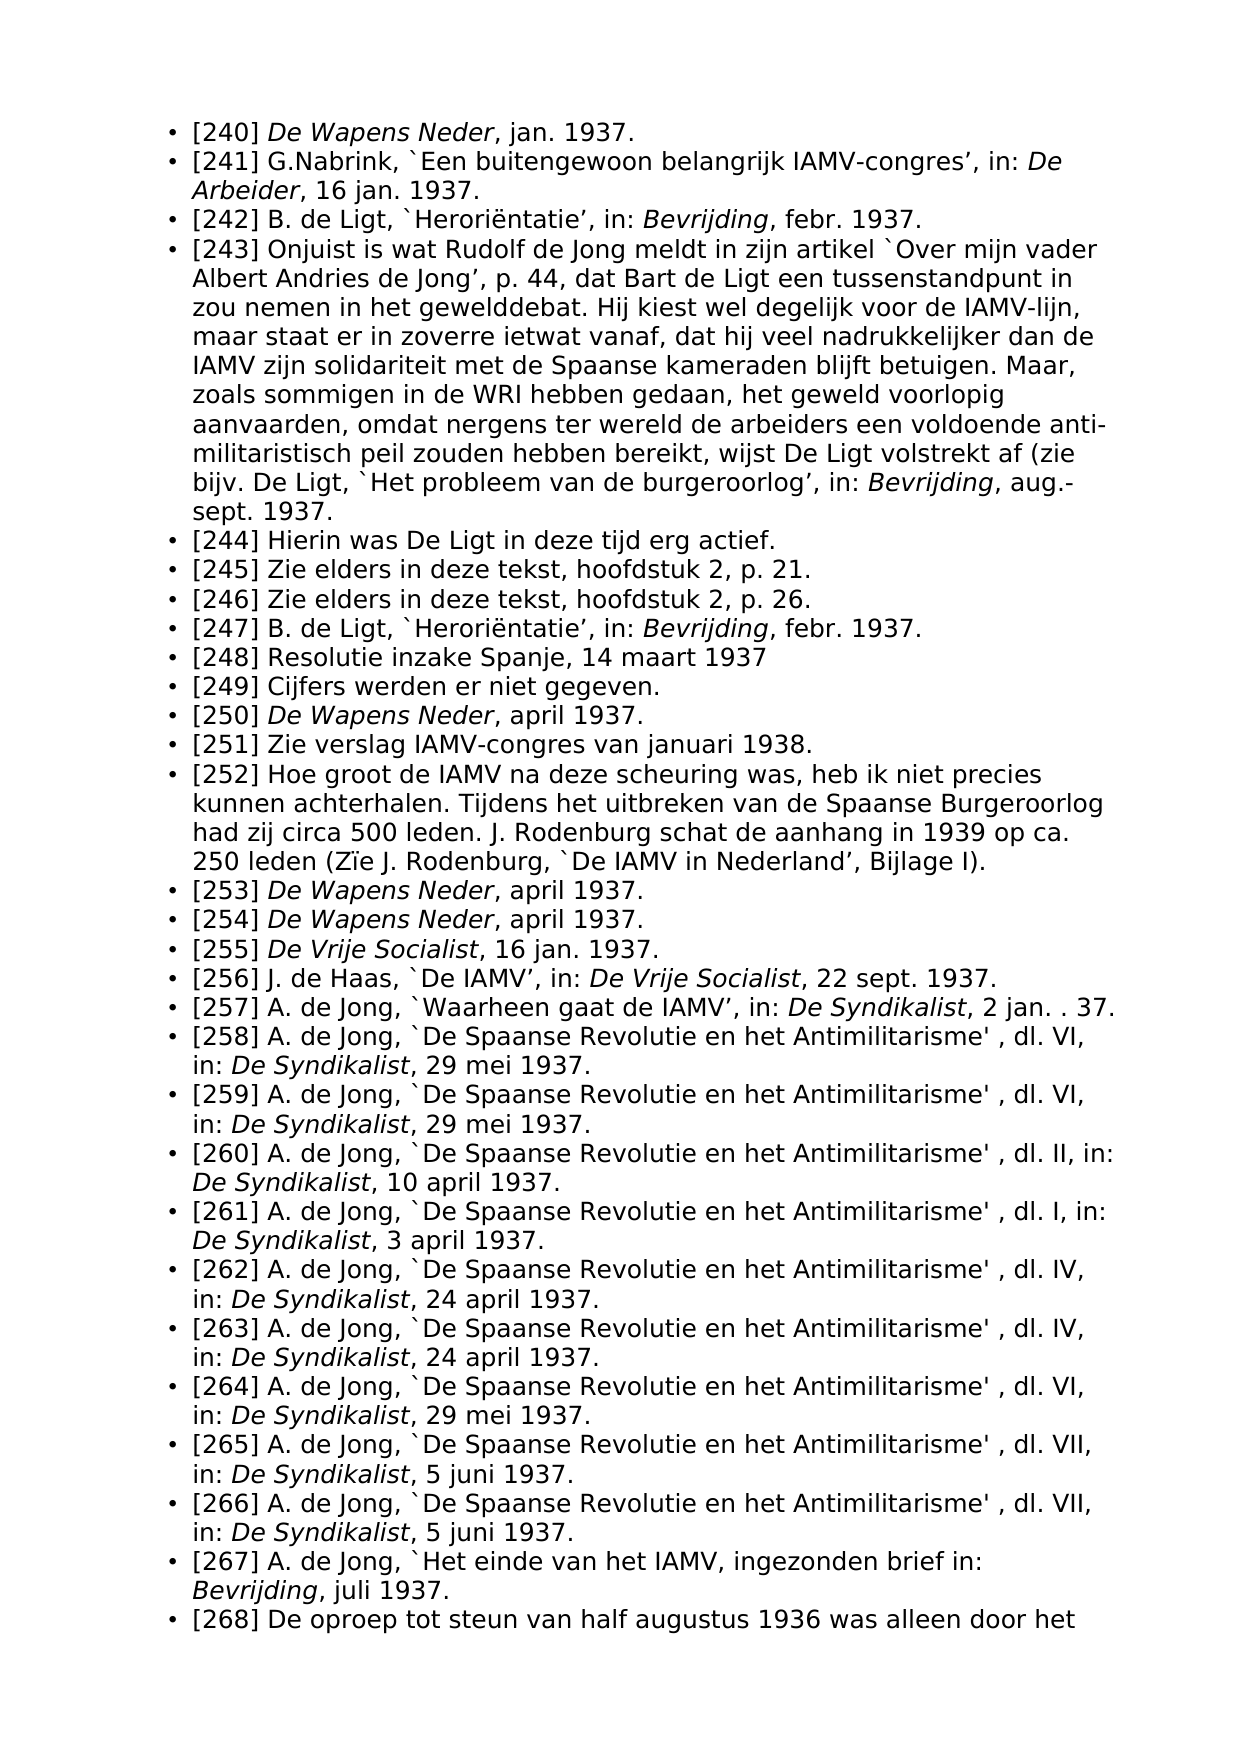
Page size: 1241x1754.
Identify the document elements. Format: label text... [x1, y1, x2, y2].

list [243] Onjuist is wat Rudolf de Jong meldt in zijn artikel `Over mijn vader Albert Andries de Jong’, p. 44, dat Bart de Ligt een tussenstandpunt in zou nemen in het gewelddebat. Hij kiest wel degelijk voor de IAMV-lijn, maar staat er in zoverre ietwat vanaf, dat hij veel nadrukkelijker dan de IAMV zijn solidariteit met de Spaanse kameraden blijft betuigen. Maar, zoals sommigen in de WRI hebben gedaan, het geweld voorlopig aanvaarden, omdat nergens ter wereld de arbeiders een voldoende anti-militaristisch peil zouden hebben bereikt, wijst De Ligt volstrekt af (zie bijv. De Ligt, `Het probleem van de burgeroorlog’, in: Bevrijding, aug.-sept. 1937. [177, 235, 1122, 526]
list [266] A. de Jong, `De Spaanse Revolutie en het Antimilitarisme' , dl. VII, in: De Syndikalist, 5 juni 1937. [177, 1489, 1122, 1547]
list [256] J. de Haas, `De IAMV’, in: De Vrije Socialist, 22 sept. 1937. [177, 964, 1122, 993]
list [242] B. de Ligt, `Heroriëntatie’, in: Bevrijding, febr. 1937. [177, 206, 1122, 235]
list [247] B. de Ligt, `Heroriëntatie’, in: Bevrijding, febr. 1937. [177, 614, 1122, 643]
list [244] Hierin was De Ligt in deze tijd erg actief. [177, 526, 1122, 556]
list [261] A. de Jong, `De Spaanse Revolutie en het Antimilitarisme' , dl. I, in: De Syndikalist, 3 april 1937. [177, 1197, 1122, 1256]
list [255] De Vrije Socialist, 16 jan. 1937. [177, 935, 1122, 964]
list [267] A. de Jong, `Het einde van het IAMV, ingezonden brief in: Bevrijding, juli 1937. [177, 1547, 1122, 1606]
list [265] A. de Jong, `De Spaanse Revolutie en het Antimilitarisme' , dl. VII, in: De Syndikalist, 5 juni 1937. [177, 1431, 1122, 1489]
list [249] Cijfers werden er niet gegeven. [177, 672, 1122, 701]
list [240] De Wapens Neder, jan. 1937. [177, 118, 1122, 147]
list [241] G.Nabrink, `Een buitengewoon belangrijk IAMV-congres’, in: De Arbeider, 16 jan. 1937. [177, 147, 1122, 206]
list [263] A. de Jong, `De Spaanse Revolutie en het Antimilitarisme' , dl. IV, in: De Syndikalist, 24 april 1937. [177, 1314, 1122, 1372]
list [246] Zie elders in deze tekst, hoofdstuk 2, p. 26. [177, 585, 1122, 614]
list [262] A. de Jong, `De Spaanse Revolutie en het Antimilitarisme' , dl. IV, in: De Syndikalist, 24 april 1937. [177, 1256, 1122, 1314]
list [264] A. de Jong, `De Spaanse Revolutie en het Antimilitarisme' , dl. VI, in: De Syndikalist, 29 mei 1937. [177, 1372, 1122, 1431]
list [258] A. de Jong, `De Spaanse Revolutie en het Antimilitarisme' , dl. VI, in: De Syndikalist, 29 mei 1937. [177, 1022, 1122, 1081]
list [259] A. de Jong, `De Spaanse Revolutie en het Antimilitarisme' , dl. VI, in: De Syndikalist, 29 mei 1937. [177, 1081, 1122, 1139]
list [245] Zie elders in deze tekst, hoofdstuk 2, p. 21. [177, 556, 1122, 585]
list [260] A. de Jong, `De Spaanse Revolutie en het Antimilitarisme' , dl. II, in: De Syndikalist, 10 april 1937. [177, 1139, 1122, 1197]
list [257] A. de Jong, `Waarheen gaat de IAMV’, in: De Syndikalist, 2 jan. . 37. [177, 993, 1122, 1022]
list [248] Resolutie inzake Spanje, 14 maart 1937 [177, 643, 1122, 672]
list [251] Zie verslag IAMV-congres van januari 1938. [177, 731, 1122, 760]
list [268] De oproep tot steun van half augustus 1936 was alleen door het [177, 1606, 1122, 1635]
list [252] Hoe groot de IAMV na deze scheuring was, heb ik niet precies kunnen achterhalen. Tijdens het uitbreken van de Spaanse Burgeroorlog had zij circa 500 leden. J. Rodenburg schat de aanhang in 1939 op ca. 250 leden (Zïe J. Rodenburg, `De IAMV in Nederland’, Bijlage I). [177, 760, 1122, 876]
list [254] De Wapens Neder, april 1937. [177, 906, 1122, 935]
list [253] De Wapens Neder, april 1937. [177, 876, 1122, 906]
list [250] De Wapens Neder, april 1937. [177, 701, 1122, 731]
